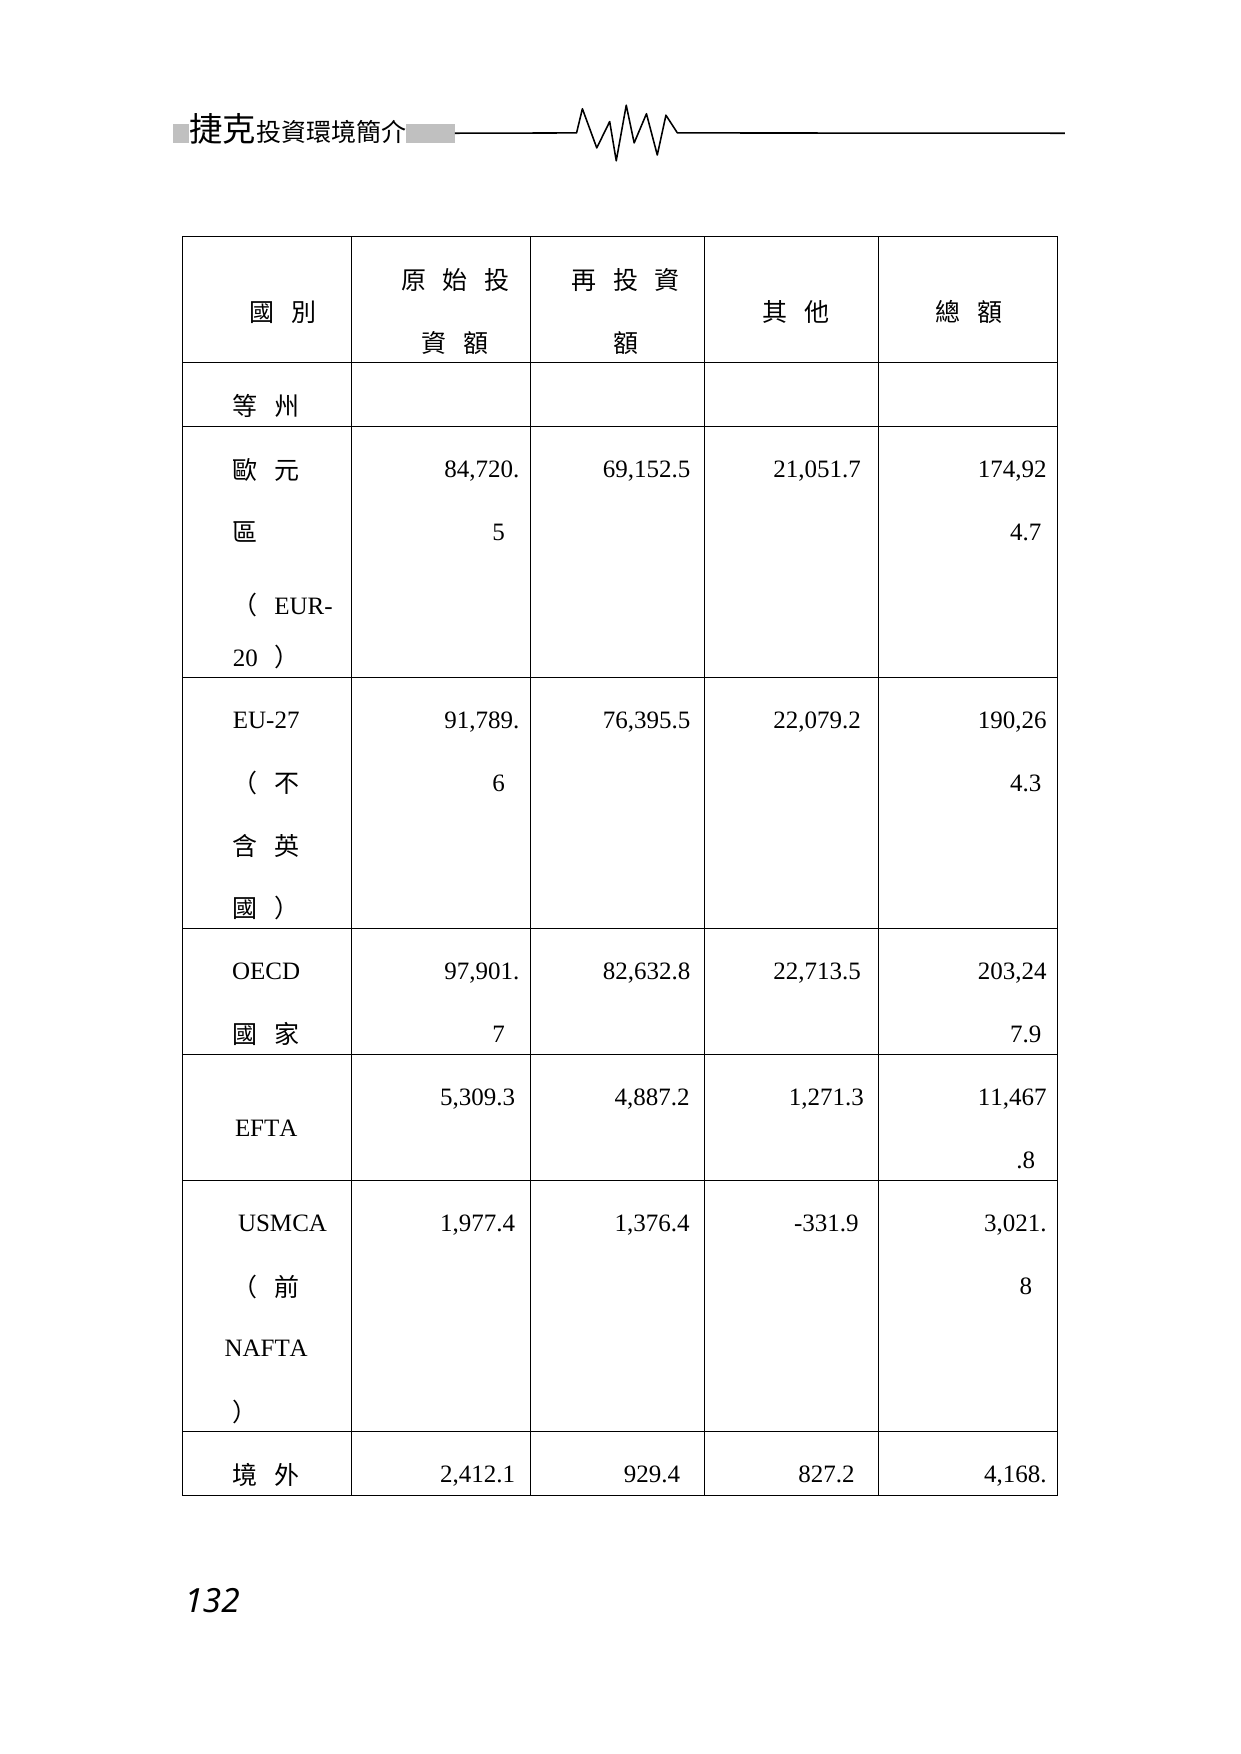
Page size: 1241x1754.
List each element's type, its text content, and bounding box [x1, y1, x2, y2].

table_cell 82,632.8 [531, 929, 704, 1054]
table_cell 3,021.8 [879, 1181, 1057, 1431]
table_header 其他 [705, 237, 878, 362]
table_cell 69,152.5 [531, 427, 704, 677]
table_cell EU-27 （不含英國） [183, 678, 351, 928]
table_cell 97,901.7 [352, 929, 530, 1054]
table_cell EFTA [183, 1055, 351, 1180]
table_cell 1,271.3 [705, 1055, 878, 1180]
table_cell 11,467.8 [879, 1055, 1057, 1180]
table_cell 1,977.4 [352, 1181, 530, 1431]
table_cell 91,789.6 [352, 678, 530, 928]
table_cell [352, 363, 530, 426]
table_header 總額 [879, 237, 1057, 362]
table_cell 等州 [183, 363, 351, 426]
table_cell 22,079.2 [705, 678, 878, 928]
table_header 原始投資額 [352, 237, 530, 362]
table_cell [879, 363, 1057, 426]
table_cell 203,247.9 [879, 929, 1057, 1054]
table_cell 2,412.1 [352, 1432, 530, 1494]
table_header 再投資額 [531, 237, 704, 362]
table_cell 827.2 [705, 1432, 878, 1494]
table_cell 21,051.7 [705, 427, 878, 677]
table_cell 76,395.5 [531, 678, 704, 928]
table_cell 歐元區 （EUR-20） [183, 427, 351, 677]
table_header 國別 [183, 237, 351, 362]
table_cell -331.9 [705, 1181, 878, 1431]
table_cell OECD國家 [183, 929, 351, 1054]
table_cell [705, 363, 878, 426]
table_cell 境外 [183, 1432, 351, 1494]
table_cell 22,713.5 [705, 929, 878, 1054]
table_cell 174,924.7 [879, 427, 1057, 677]
table_cell 4,168. [879, 1432, 1057, 1494]
table_cell 4,887.2 [531, 1055, 704, 1180]
table_cell USMCA （前NAFTA） [183, 1181, 351, 1431]
table_cell 1,376.4 [531, 1181, 704, 1431]
table_cell [531, 363, 704, 426]
table_cell 84,720.5 [352, 427, 530, 677]
table_cell 190,264.3 [879, 678, 1057, 928]
table_cell 5,309.3 [352, 1055, 530, 1180]
table_cell 929.4 [531, 1432, 704, 1494]
